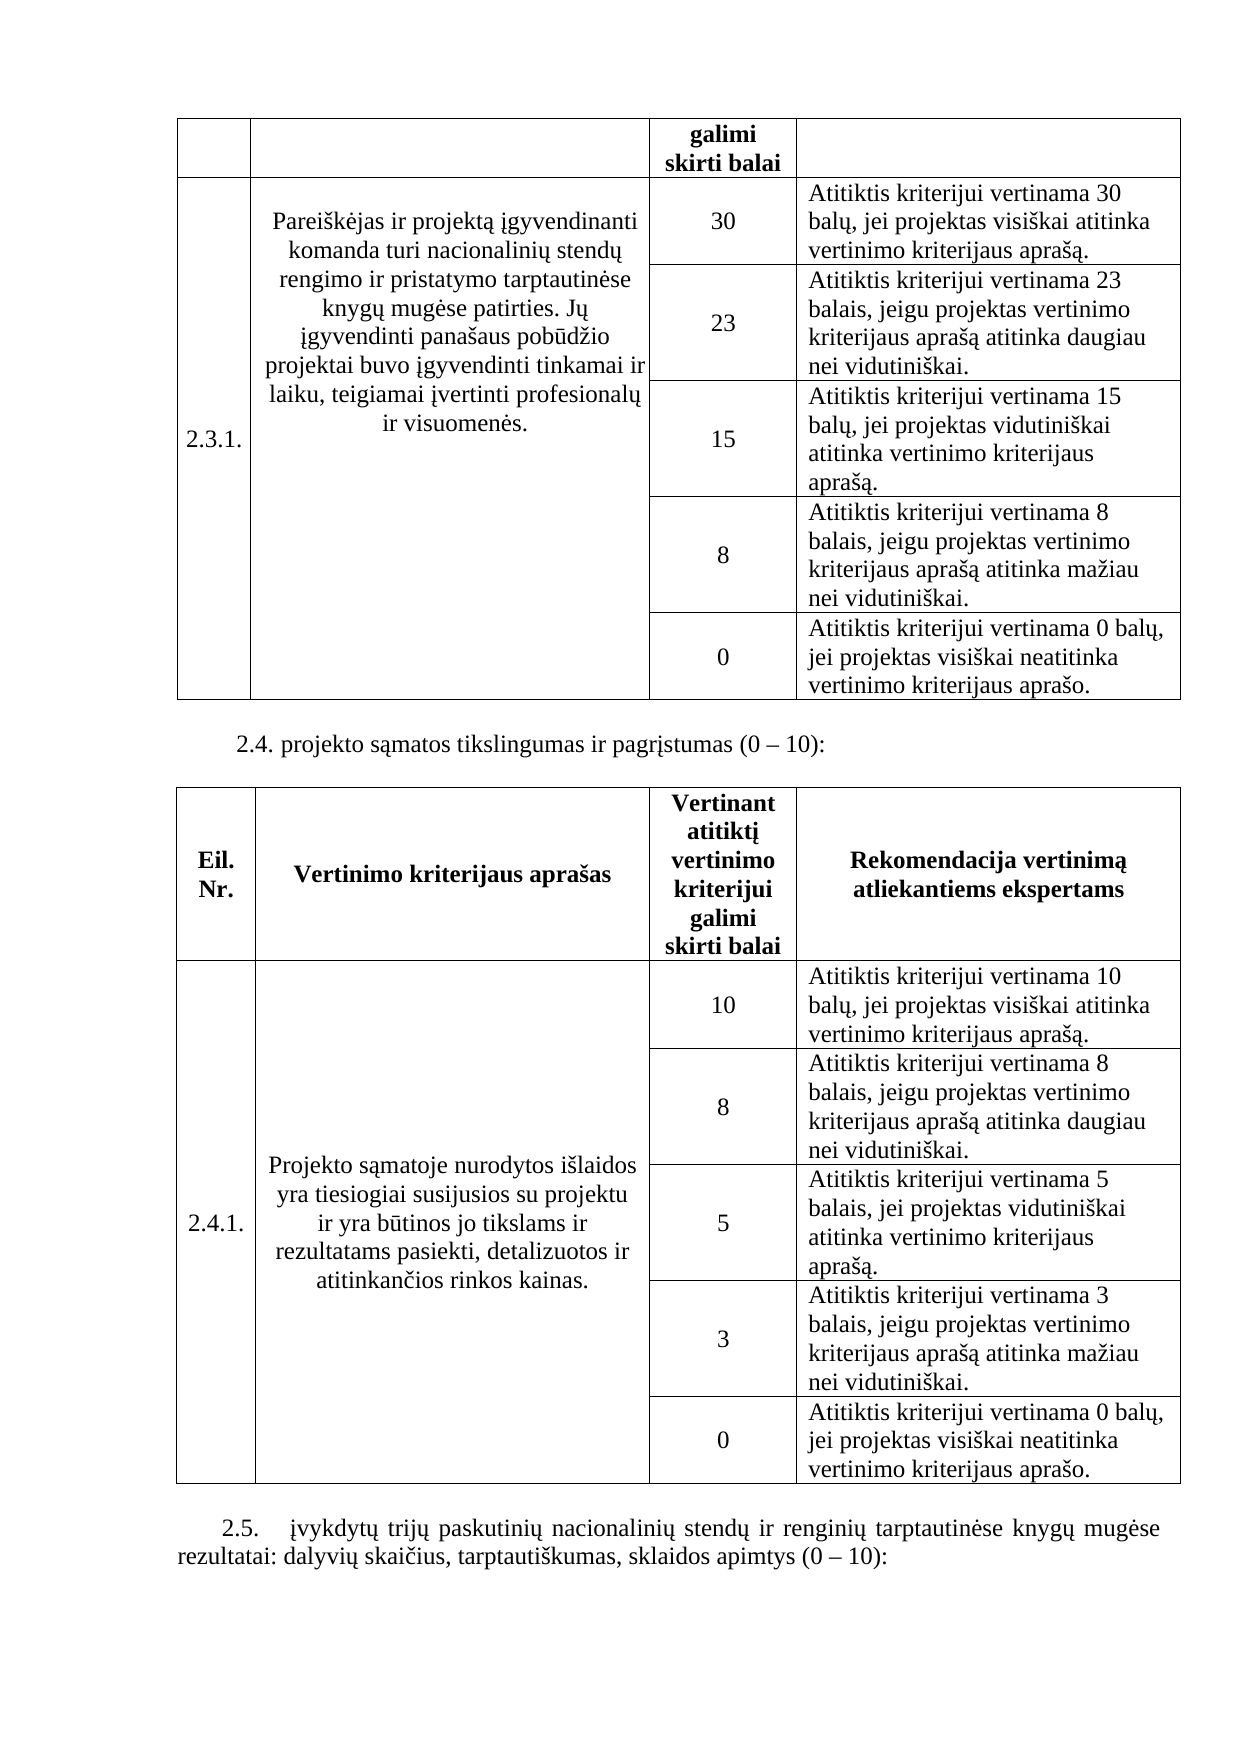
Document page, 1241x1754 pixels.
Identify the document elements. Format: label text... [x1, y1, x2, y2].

table_cell Atitiktis kriterijui vertinama 0 balų, jei projektas visiškai neatitinka vertinimo kriterijaus aprašo. [797, 613, 1180, 699]
table_header Vertinant atitiktį vertinimo kriterijui galimi skirti balai [650, 788, 796, 960]
table_cell Atitiktis kriterijui vertinama 15 balų, jei projektas vidutiniškai atitinka vertinimo kriterijaus aprašą. [797, 381, 1180, 496]
table_cell Projekto sąmatoje nurodytos išlaidos yra tiesiogiai susijusios su projektu ir yra būtinos jo tikslams ir rezultatams pasiekti, detalizuotos ir atitinkančios rinkos kainas. [256, 961, 649, 1483]
table_cell 10 [650, 961, 796, 1047]
table_cell Atitiktis kriterijui vertinama 0 balų, jei projektas visiškai neatitinka vertinimo kriterijaus aprašo. [797, 1397, 1180, 1483]
table_cell 15 [650, 381, 796, 496]
table_cell Atitiktis kriterijui vertinama 8 balais, jeigu projektas vertinimo kriterijaus aprašą atitinka mažiau nei vidutiniškai. [797, 497, 1180, 612]
table_header Rekomendacija vertinimą atliekantiems ekspertams [797, 788, 1180, 960]
table_cell 30 [650, 178, 796, 264]
table_header [797, 119, 1180, 177]
table_cell 23 [650, 265, 796, 380]
table_header [178, 119, 250, 177]
table_cell Atitiktis kriterijui vertinama 10 balų, jei projektas visiškai atitinka vertinimo kriterijaus aprašą. [797, 961, 1180, 1047]
table_cell Atitiktis kriterijui vertinama 5 balais, jei projektas vidutiniškai atitinka vertinimo kriterijaus aprašą. [797, 1165, 1180, 1279]
table_cell Atitiktis kriterijui vertinama 23 balais, jeigu projektas vertinimo kriterijaus aprašą atitinka daugiau nei vidutiniškai. [797, 265, 1180, 380]
table_cell 2.3.1. [178, 178, 250, 699]
table_cell Pareiškėjas ir projektą įgyvendinanti komanda turi nacionalinių stendų rengimo ir pristatymo tarptautinėse knygų mugėse patirties. Jų įgyvendinti panašaus pobūdžio projektai buvo įgyvendinti tinkamai ir laiku, teigiamai įvertinti profesionalų ir visuomenės. [251, 178, 649, 699]
table_cell Atitiktis kriterijui vertinama 8 balais, jeigu projektas vertinimo kriterijaus aprašą atitinka daugiau nei vidutiniškai. [797, 1049, 1180, 1163]
table_header Eil. Nr. [177, 788, 255, 960]
text 2.5. įvykdytų trijų paskutinių nacionalinių stendų ir renginių tarptautinėse knygų mugėse rezultatai: dalyvių skaičius, tarptautiškumas, sklaidos apimtys (0 – 10): [177, 1513, 1161, 1570]
table_header [251, 119, 649, 177]
table_cell 3 [650, 1281, 796, 1396]
table_cell 8 [650, 1049, 796, 1163]
text 2.4. projekto sąmatos tikslingumas ir pagrįstumas (0 – 10): [215, 729, 1132, 758]
table_header Vertinimo kriterijaus aprašas [256, 788, 649, 960]
table_cell Atitiktis kriterijui vertinama 30 balų, jei projektas visiškai atitinka vertinimo kriterijaus aprašą. [797, 178, 1180, 264]
table_header galimi skirti balai [650, 119, 796, 177]
table_cell 0 [650, 613, 796, 699]
table_cell Atitiktis kriterijui vertinama 3 balais, jeigu projektas vertinimo kriterijaus aprašą atitinka mažiau nei vidutiniškai. [797, 1281, 1180, 1396]
table_cell 0 [650, 1397, 796, 1483]
table_cell 8 [650, 497, 796, 612]
table_cell 5 [650, 1165, 796, 1279]
table_cell 2.4.1. [177, 961, 255, 1483]
